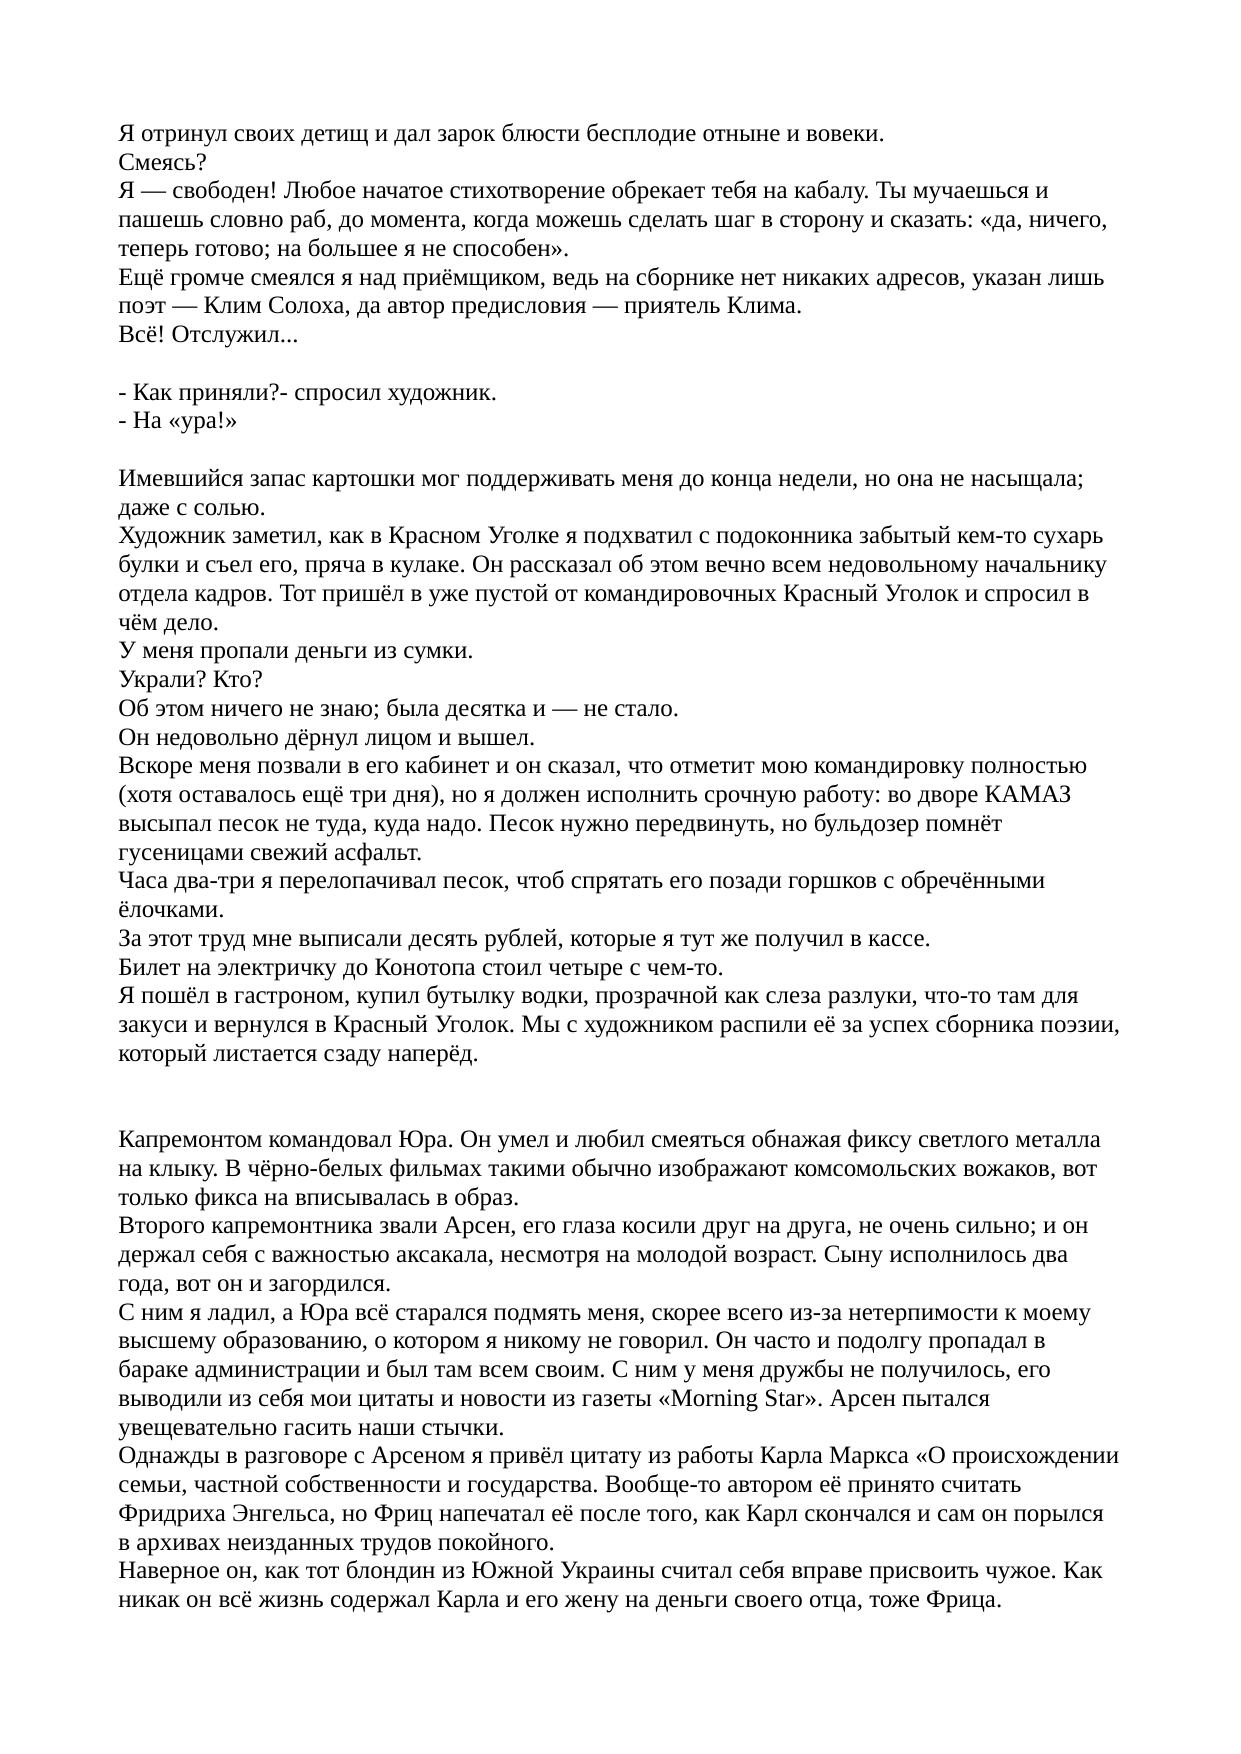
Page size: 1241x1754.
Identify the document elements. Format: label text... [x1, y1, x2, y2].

text У меня пропали деньги из сумки. [118, 636, 1122, 664]
text Всё! Отслужил... [118, 319, 1122, 348]
text Я отринул своих детищ и дал зарок блюсти бесплодие отныне и вовеки. [118, 118, 1122, 147]
text Об этом ничего не знаю; была десятка и — не стало. [118, 693, 1122, 722]
text Он недовольно дёрнул лицом и вышел. [118, 722, 1122, 751]
text - На «ура!» [118, 406, 1122, 434]
text Наверное он, как тот блондин из Южной Украины считал себя вправе присвоить чужое. Как никак он всё жизнь содержал Карла и его жену на деньги своего отца, тоже Фрица. [118, 1556, 1122, 1613]
text Капремонтом командовал Юра. Он умел и любил смеяться обнажая фиксу светлого металла на клыку. В чёрно-белых фильмах такими обычно изображают комсомольских вожаков, вот только фикса на вписывалась в образ. [118, 1124, 1122, 1211]
text Имевшийся запас картошки мог поддерживать меня до конца недели, но она не насыщала; даже с солью. [118, 463, 1122, 521]
text Часа два-три я перелопачивал песок, чтоб спрятать его позади горшков с обречёнными ёлочками. [118, 866, 1122, 923]
text - Как приняли?- спросил художник. [118, 377, 1122, 406]
text За этот труд мне выписали десять рублей, которые я тут же получил в кассе. [118, 923, 1122, 952]
text Смеясь? [118, 147, 1122, 176]
text Второго капремонтника звали Арсен, его глаза косили друг на друга, не очень сильно; и он держал себя с важностью аксакала, несмотря на молодой возраст. Сыну исполнилось два года, вот он и загордился. [118, 1211, 1122, 1297]
text Вскоре меня позвали в его кабинет и он сказал, что отметит мою командировку полностью (хотя оставалось ещё три дня), но я должен исполнить срочную работу: во дворе КАМАЗ высыпал песок не туда, куда надо. Песок нужно передвинуть, но бульдозер помнёт гусеницами свежий асфальт. [118, 751, 1122, 866]
text Ещё громче смеялся я над приёмщиком, ведь на сборнике нет никаких адресов, указан лишь поэт — Клим Солоха, да автор предисловия — приятель Клима. [118, 262, 1122, 319]
text Однажды в разговоре с Арсеном я привёл цитату из работы Карла Маркса «О происхождении семьи, частной собственности и государства. Вообще-то автором её принято считать Фридриха Энгельса, но Фриц напечатал её после того, как Карл скончался и сам он порылся в архивах неизданных трудов покойного. [118, 1441, 1122, 1556]
text Я пошёл в гастроном, купил бутылку водки, прозрачной как слеза разлуки, что-то там для закуси и вернулся в Красный Уголок. Мы с художником распили её за успех сборника поэзии, который листается сзаду наперёд. [118, 981, 1122, 1067]
text Украли? Кто? [118, 664, 1122, 693]
text Билет на электричку до Конотопа стоил четыре с чем-то. [118, 952, 1122, 981]
text С ним я ладил, а Юра всё старался подмять меня, скорее всего из-за нетерпимости к моему высшему образованию, о котором я никому не говорил. Он часто и подолгу пропадал в бараке администрации и был там всем своим. С ним у меня дружбы не получилось, его выводили из себя мои цитаты и новости из газеты «Morning Star». Арсен пытался увещевательно гасить наши стычки. [118, 1297, 1122, 1441]
text Я — свободен! Любое начатое стихотворение обрекает тебя на кабалу. Ты мучаешься и пашешь словно раб, до момента, когда можешь сделать шаг в сторону и сказать: «да, ничего, теперь готово; на большее я не способен». [118, 176, 1122, 262]
text Художник заметил, как в Красном Уголке я подхватил с подоконника забытый кем-то сухарь булки и съел его, пряча в кулаке. Он рассказал об этом вечно всем недовольному начальнику отдела кадров. Тот пришёл в уже пустой от командировочных Красный Уголок и спросил в чём дело. [118, 521, 1122, 636]
